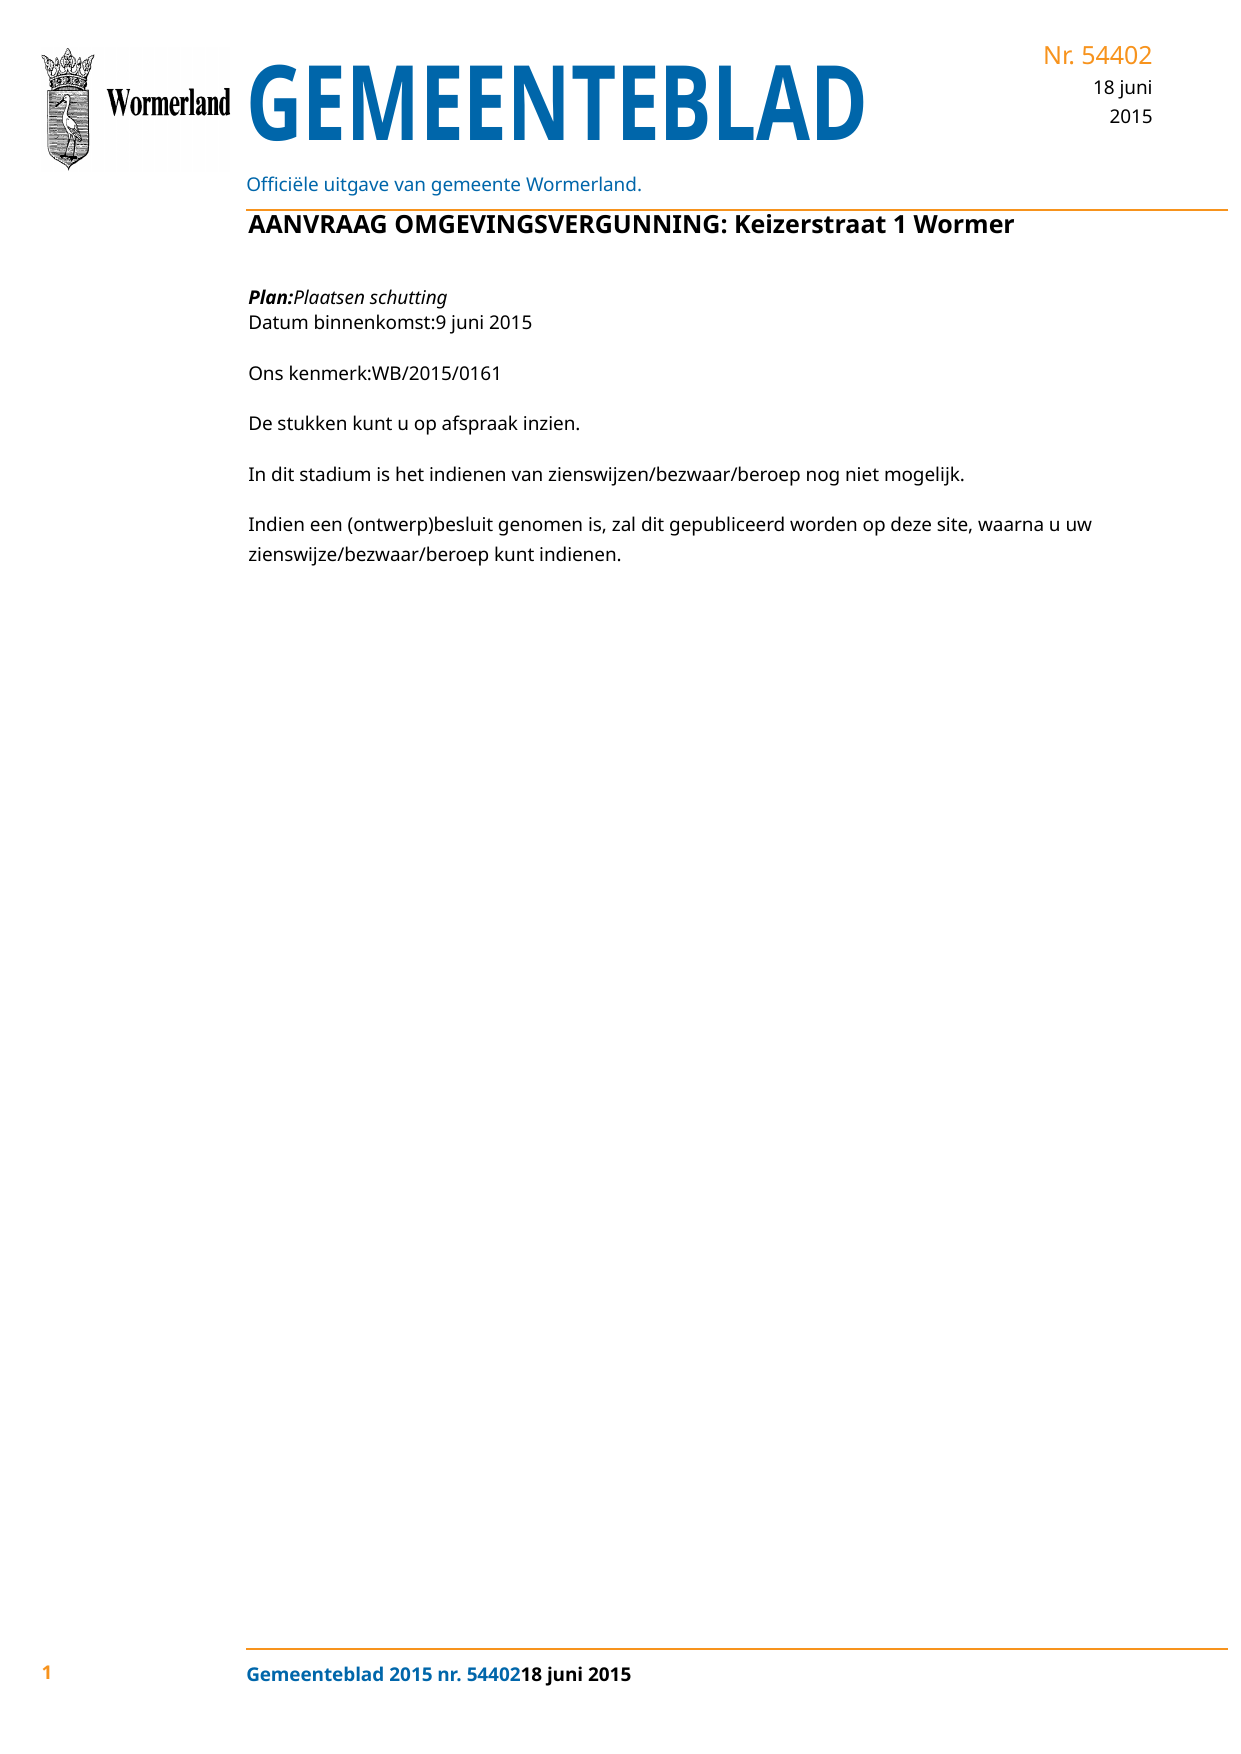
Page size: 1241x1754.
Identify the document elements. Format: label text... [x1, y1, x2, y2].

picture [41, 47, 231, 172]
text AANVRAAG OMGEVINGSVERGUNNING: Keizerstraat 1 Wormer [248, 211, 1152, 241]
text Plan:Plaatsen schutting [248, 284, 1152, 309]
text De stukken kunt u op afspraak inzien. [248, 410, 1152, 436]
text Ons kenmerk:WB/2015/0161 [248, 360, 1152, 386]
text Indien een (ontwerp)besluit genomen is, zal dit gepubliceerd worden op deze site, waarna u uw zienswijze/bezwaar/beroep kunt indienen. [248, 511, 1152, 567]
text Datum binnenkomst:9 juni 2015 [248, 309, 1152, 335]
text In dit stadium is het indienen van zienswijzen/bezwaar/beroep nog niet mogelijk. [248, 461, 1152, 487]
